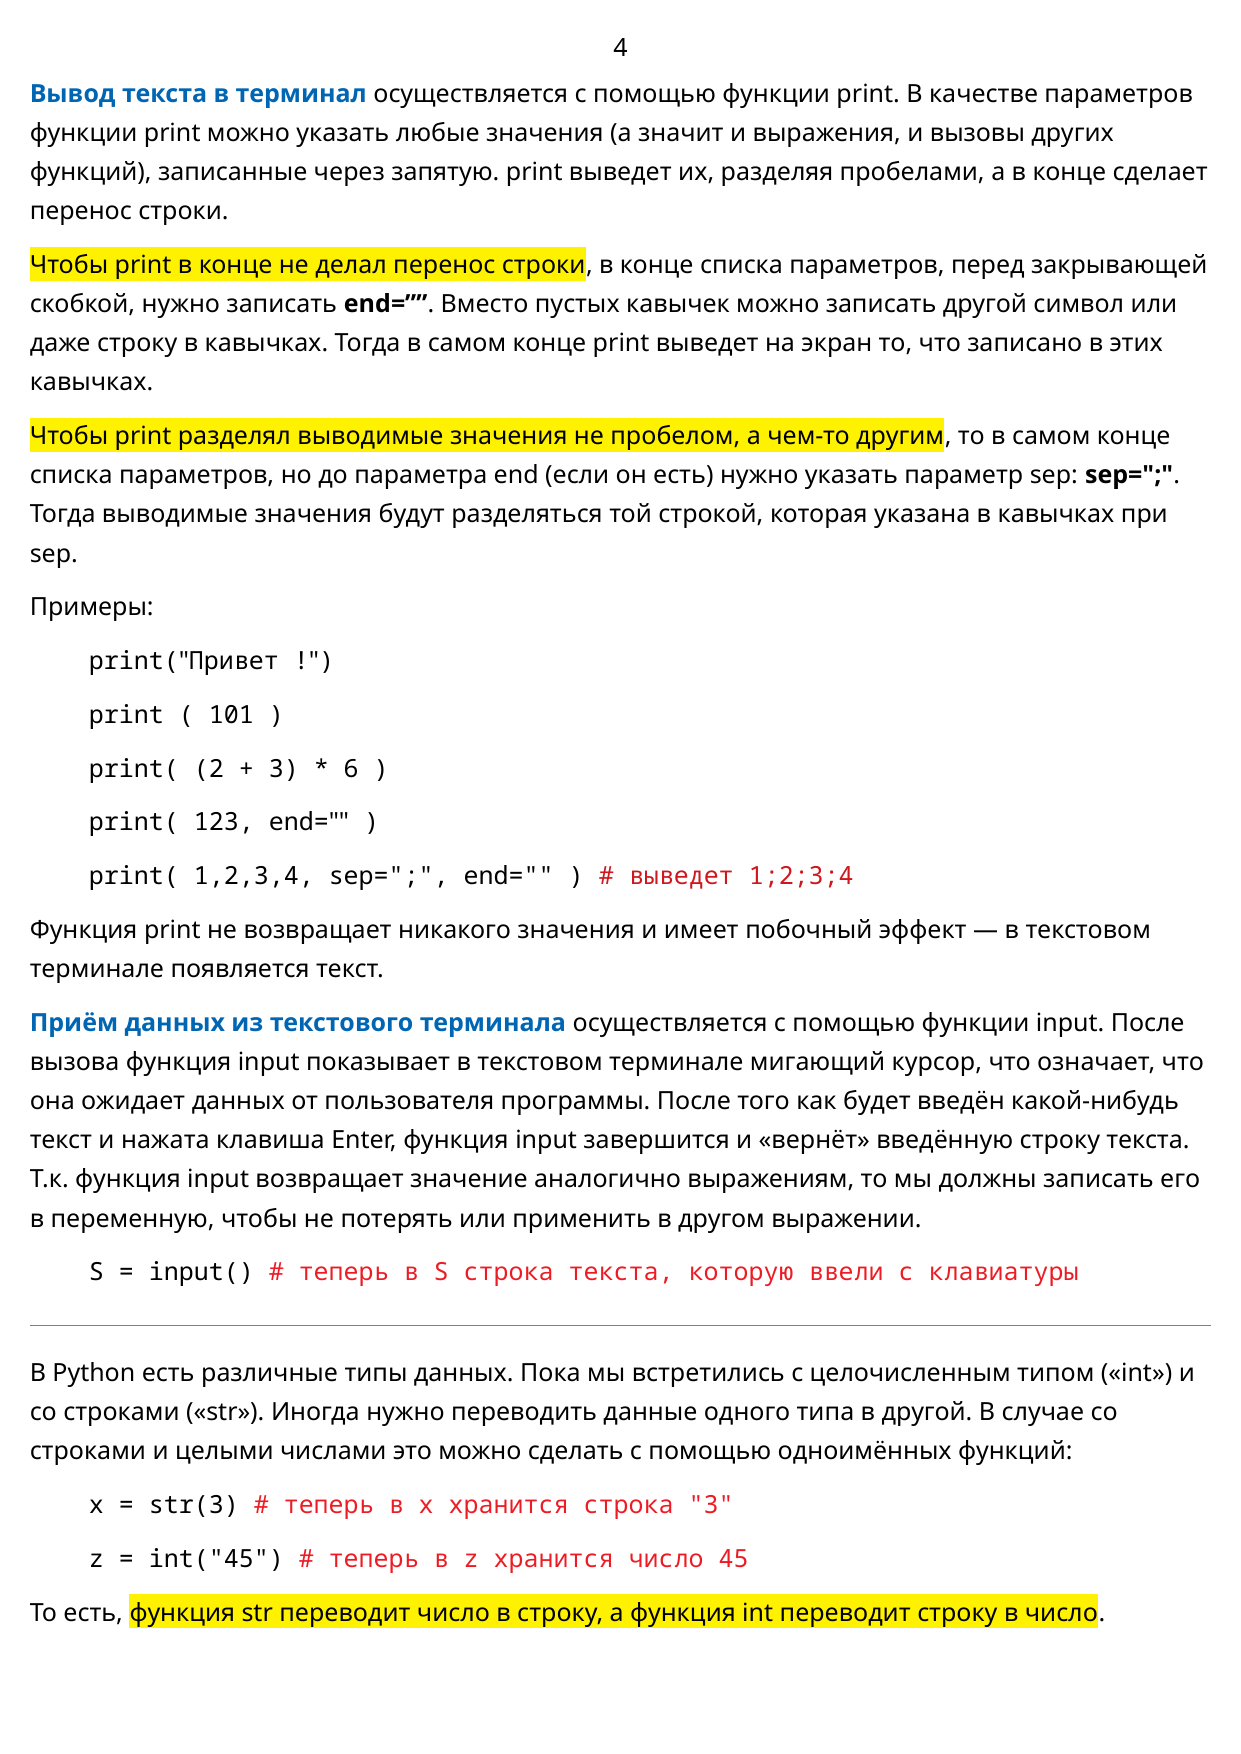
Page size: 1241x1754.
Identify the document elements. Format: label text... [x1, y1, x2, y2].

text x = str(3) # теперь в x хранится строка "3" [88, 1487, 1211, 1521]
text Чтобы print разделял выводимые значения не пробелом, а чем-то другим, то в самом конце списка параметров, но до параметра end (если он есть) нужно указать параметр sep: sep=";". Тогда выводимые значения будут разделяться той строкой, которая указана в кавычках при sep. [29, 418, 1211, 569]
text print( 1,2,3,4, sep=";", end="" ) # выведет 1;2;3;4 [88, 858, 1211, 892]
text Функция print не возвращает никакого значения и имеет побочный эффект — в текстовом терминале появляется текст. [29, 912, 1211, 985]
text print("Привет !") [88, 643, 1211, 677]
text В Python есть различные типы данных. Пока мы встретились с целочисленным типом («int») и со строками («str»). Иногда нужно переводить данные одного типа в другой. В случае со строками и целыми числами это можно сделать с помощью одноимённых функций: [29, 1355, 1211, 1467]
text z = int("45") # теперь в z хранится число 45 [88, 1541, 1211, 1574]
text Вывод текста в терминал осуществляется с помощью функции print. В качестве параметров функции print можно указать любые значения (а значит и выражения, и вызовы других функций), записанные через запятую. print выведет их, разделяя пробелами, а в конце сделает перенос строки. [29, 75, 1211, 227]
text print( 123, end="" ) [88, 804, 1211, 838]
text print ( 101 ) [88, 697, 1211, 731]
text Чтобы print в конце не делал перенос строки, в конце списка параметров, перед закрывающей скобкой, нужно записать end=””. Вместо пустых кавычек можно записать другой символ или даже строку в кавычках. Тогда в самом конце print выведет на экран то, что записано в этих кавычках. [29, 247, 1211, 398]
text S = input() # теперь в S строка текста, которую ввели с клавиатуры [88, 1254, 1211, 1288]
text print( (2 + 3) * 6 ) [88, 750, 1211, 784]
text Примеры: [29, 589, 1211, 623]
text То есть, функция str переводит число в строку, а функция int переводит строку в число. [29, 1594, 1211, 1628]
text Приём данных из текстового терминала осуществляется с помощью функции input. После вызова функция input показывает в текстовом терминале мигающий курсор, что означает, что она ожидает данных от пользователя программы. После того как будет введён какой-нибудь текст и нажата клавиша Enter, функция input завершится и «вернёт» введённую строку текста. Т.к. функция input возвращает значение аналогично выражениям, то мы должны записать его в переменную, чтобы не потерять или применить в другом выражении. [29, 1004, 1211, 1234]
